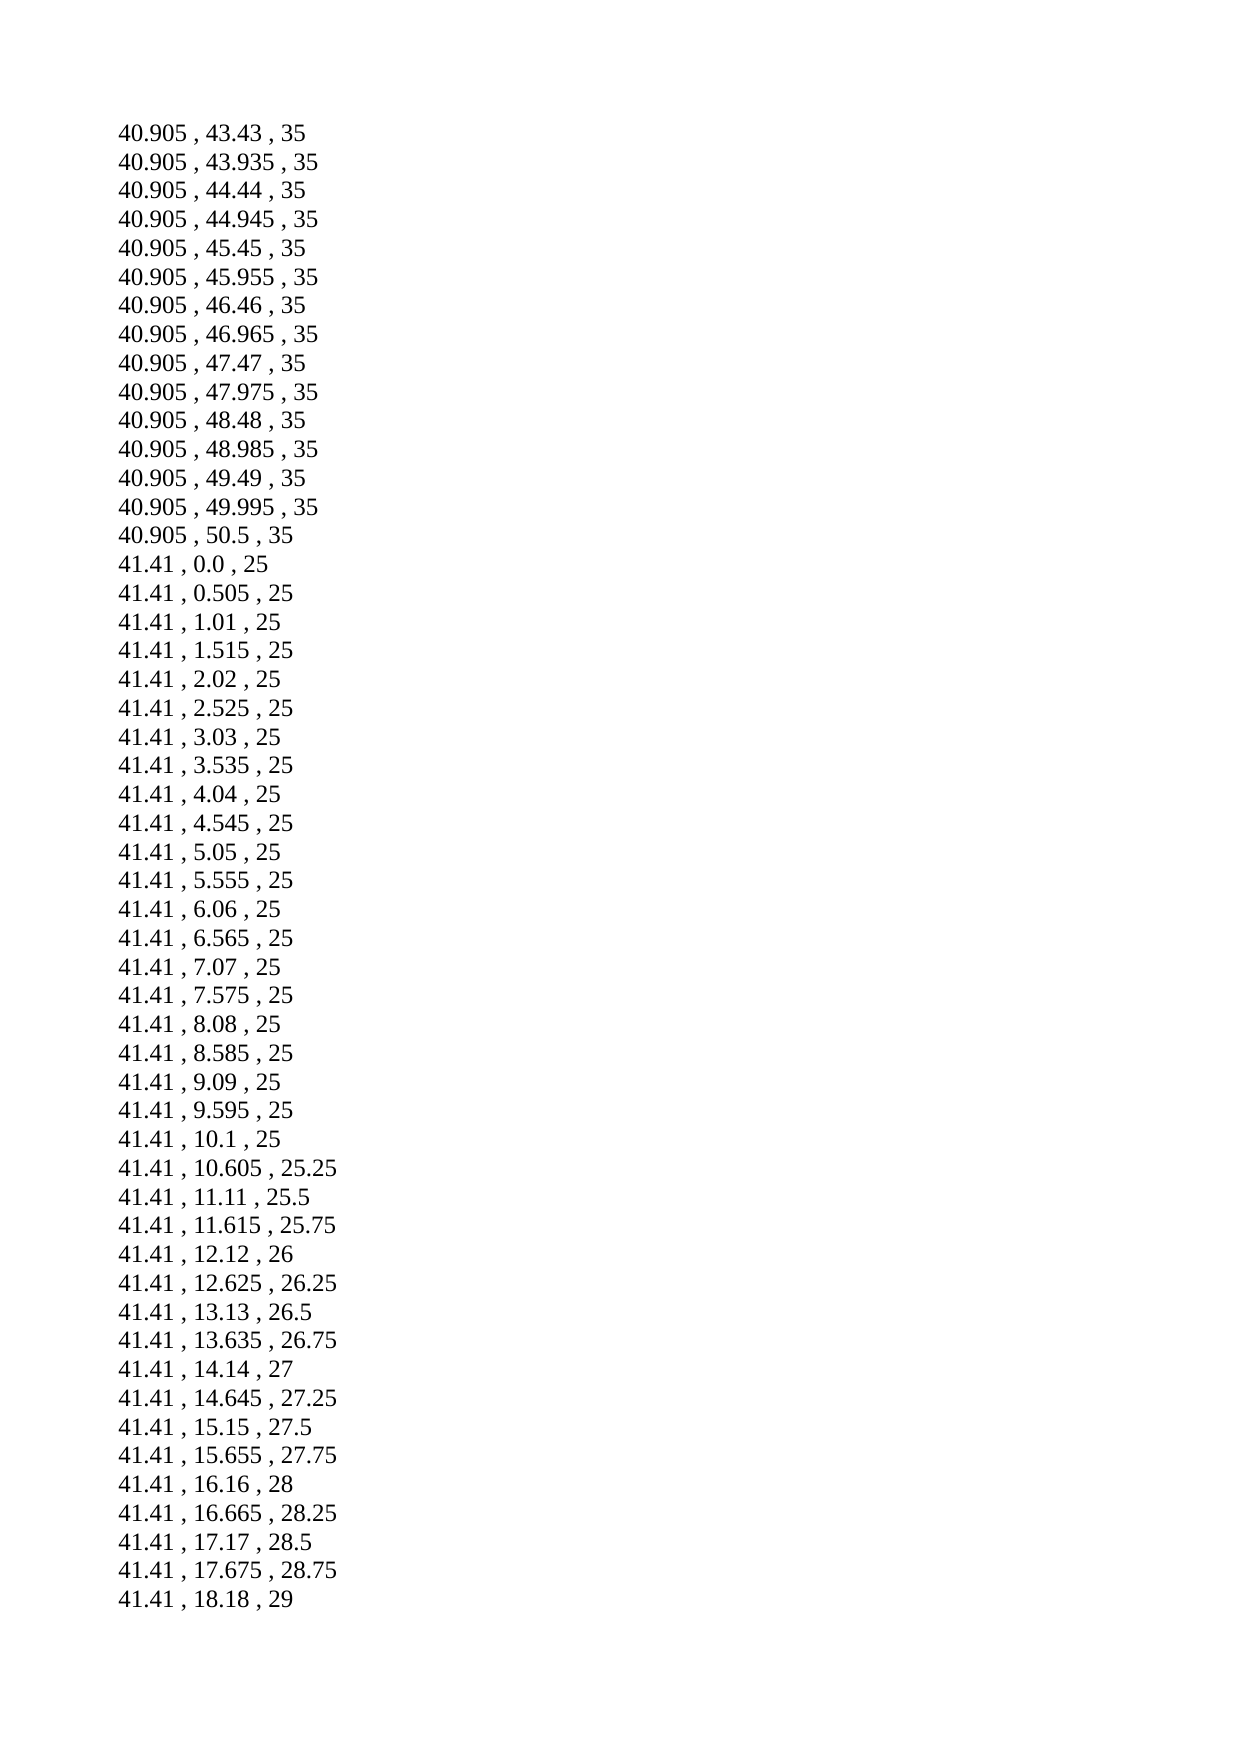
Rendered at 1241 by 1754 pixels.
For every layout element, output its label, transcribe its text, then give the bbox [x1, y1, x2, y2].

text 41.41 , 11.11 , 25.5 [118, 1182, 1122, 1211]
text 41.41 , 4.04 , 25 [118, 779, 1122, 808]
text 41.41 , 3.03 , 25 [118, 722, 1122, 751]
text 40.905 , 45.955 , 35 [118, 262, 1122, 291]
text 41.41 , 6.565 , 25 [118, 923, 1122, 952]
text 40.905 , 43.43 , 35 [118, 118, 1122, 147]
text 41.41 , 10.605 , 25.25 [118, 1153, 1122, 1182]
text 40.905 , 44.44 , 35 [118, 176, 1122, 204]
text 40.905 , 43.935 , 35 [118, 147, 1122, 176]
text 41.41 , 2.525 , 25 [118, 693, 1122, 722]
text 41.41 , 8.08 , 25 [118, 1009, 1122, 1038]
text 41.41 , 16.16 , 28 [118, 1469, 1122, 1498]
text 41.41 , 16.665 , 28.25 [118, 1498, 1122, 1527]
text 41.41 , 15.655 , 27.75 [118, 1441, 1122, 1469]
text 41.41 , 7.575 , 25 [118, 981, 1122, 1009]
text 41.41 , 14.14 , 27 [118, 1354, 1122, 1383]
text 41.41 , 17.17 , 28.5 [118, 1527, 1122, 1556]
text 41.41 , 11.615 , 25.75 [118, 1211, 1122, 1239]
text 41.41 , 4.545 , 25 [118, 808, 1122, 837]
text 41.41 , 2.02 , 25 [118, 664, 1122, 693]
text 41.41 , 3.535 , 25 [118, 751, 1122, 779]
text 41.41 , 0.0 , 25 [118, 549, 1122, 578]
text 41.41 , 18.18 , 29 [118, 1584, 1122, 1613]
text 40.905 , 47.47 , 35 [118, 348, 1122, 377]
text 41.41 , 17.675 , 28.75 [118, 1556, 1122, 1584]
text 40.905 , 49.49 , 35 [118, 463, 1122, 492]
text 41.41 , 15.15 , 27.5 [118, 1412, 1122, 1441]
text 41.41 , 8.585 , 25 [118, 1038, 1122, 1067]
text 41.41 , 12.12 , 26 [118, 1239, 1122, 1268]
text 40.905 , 46.965 , 35 [118, 319, 1122, 348]
text 40.905 , 44.945 , 35 [118, 204, 1122, 233]
text 40.905 , 50.5 , 35 [118, 521, 1122, 549]
text 41.41 , 5.05 , 25 [118, 837, 1122, 866]
text 41.41 , 9.595 , 25 [118, 1096, 1122, 1124]
text 40.905 , 48.985 , 35 [118, 434, 1122, 463]
text 41.41 , 1.01 , 25 [118, 607, 1122, 636]
text 41.41 , 0.505 , 25 [118, 578, 1122, 607]
text 40.905 , 45.45 , 35 [118, 233, 1122, 262]
text 41.41 , 5.555 , 25 [118, 866, 1122, 894]
text 41.41 , 7.07 , 25 [118, 952, 1122, 981]
text 40.905 , 48.48 , 35 [118, 406, 1122, 434]
text 41.41 , 13.635 , 26.75 [118, 1326, 1122, 1354]
text 40.905 , 46.46 , 35 [118, 291, 1122, 319]
text 41.41 , 10.1 , 25 [118, 1124, 1122, 1153]
text 41.41 , 6.06 , 25 [118, 894, 1122, 923]
text 41.41 , 1.515 , 25 [118, 636, 1122, 664]
text 41.41 , 14.645 , 27.25 [118, 1383, 1122, 1412]
text 40.905 , 49.995 , 35 [118, 492, 1122, 521]
text 41.41 , 13.13 , 26.5 [118, 1297, 1122, 1326]
text 41.41 , 12.625 , 26.25 [118, 1268, 1122, 1297]
text 41.41 , 9.09 , 25 [118, 1067, 1122, 1096]
text 40.905 , 47.975 , 35 [118, 377, 1122, 406]
